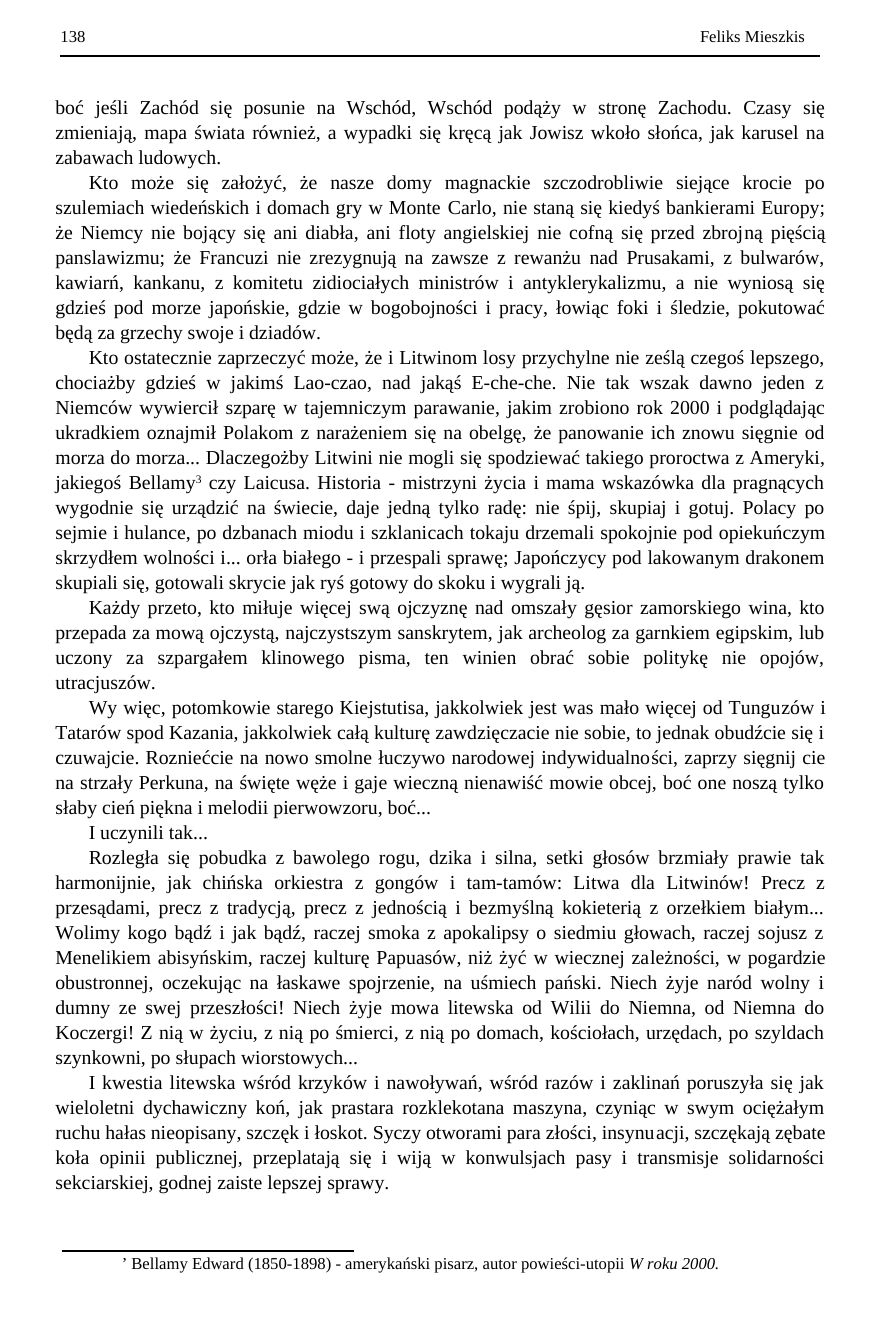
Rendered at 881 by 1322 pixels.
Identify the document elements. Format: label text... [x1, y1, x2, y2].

text I uczynili tak... [55, 821, 826, 844]
text Kto ostatecznie zaprzeczyć może, że i Litwinom losy przychylne nie ześlą czegoś lepszego, chociażby gdzieś w jakimś Lao-czao, nad jakąś E-che-che. Nie tak wszak dawno jeden z Niemców wywiercił szparę w tajemniczym parawanie, jakim zrobiono rok 2000 i podglądając ukradkiem oznajmił Polakom z narażeniem się na obelgę, że panowanie ich znowu sięgnie od morza do morza... Dlaczegożby Litwini nie mogli się spodziewać takiego proroctwa z Ameryki, jakiegoś Bellamy3 czy Laicusa. Historia - mistrzyni życia i mama wskazówka dla pragnących wygodnie się urządzić na świecie, daje jedną tylko radę: nie śpij, skupiaj i gotuj. Polacy po sejmie i hulance, po dzbanach miodu i szklani­cach tokaju drzemali spokojnie pod opiekuńczym skrzydłem wolności i... orła białego - i przespali sprawę; Japończycy pod lakowanym drakonem skupiali się, gotowali skrycie jak ryś gotowy do skoku i wygrali ją. [55, 346, 826, 594]
text Rozległa się pobudka z bawolego rogu, dzika i silna, setki głosów brzmiały prawie tak harmonijnie, jak chińska orkiestra z gongów i tam-tamów: Litwa dla Litwinów! Precz z przesądami, precz z tradycją, precz z jednością i bezmyślną kokieterią z orzełkiem białym... Wolimy kogo bądź i jak bądź, raczej smoka z apokalipsy o siedmiu głowach, raczej sojusz z Menelikiem abisyńskim, raczej kulturę Papuasów, niż żyć w wiecznej za­leżności, w pogardzie obustronnej, oczekując na łaskawe spojrzenie, na uśmiech pański. Niech żyje naród wolny i dumny ze swej przeszłości! Niech żyje mowa litewska od Wilii do Niemna, od Niemna do Koczergi! Z nią w życiu, z nią po śmierci, z nią po domach, kościołach, urzędach, po szyldach szynkowni, po słupach wiorstowych... [55, 846, 826, 1069]
text Każdy przeto, kto miłuje więcej swą ojczyznę nad omszały gęsior zamorskiego wina, kto przepada za mową ojczystą, najczystszym sanskrytem, jak archeolog za garnkiem egipskim, lub uczony za szpargałem klinowego pisma, ten winien obrać sobie politykę nie opojów, utracjuszów. [55, 596, 826, 694]
text 138 [60, 27, 90, 46]
text Wy więc, potomkowie starego Kiejstutisa, jakkolwiek jest was mało więcej od Tungu­zów i Tatarów spod Kazania, jakkolwiek całą kulturę zawdzięczacie nie sobie, to jednak obudźcie się i czuwajcie. Rozniećcie na nowo smolne łuczywo narodowej indywidualno­ści, zaprzy sięgnij cie na strzały Perkuna, na święte węże i gaje wieczną nienawiść mowie obcej, boć one noszą tylko słaby cień piękna i melodii pierwowzoru, boć... [55, 696, 826, 819]
text ’ Bellamy Edward (1850-1898) - amerykański pisarz, autor powieści-utopii W roku 2000. [88, 1254, 721, 1273]
text Kto może się założyć, że nasze domy magnackie szczodrobliwie siejące krocie po szulemiach wiedeńskich i domach gry w Monte Carlo, nie staną się kiedyś bankierami Europy; że Niemcy nie bojący się ani diabła, ani floty angielskiej nie cofną się przed zbroj­ną pięścią panslawizmu; że Francuzi nie zrezygnują na zawsze z rewanżu nad Prusakami, z bulwarów, kawiarń, kankanu, z komitetu zidiociałych ministrów i antyklerykalizmu, a nie wyniosą się gdzieś pod morze japońskie, gdzie w bogobojności i pracy, łowiąc foki i śledzie, pokutować będą za grzechy swoje i dziadów. [55, 171, 826, 344]
text Feliks Mieszkis [700, 27, 822, 46]
text boć jeśli Zachód się posunie na Wschód, Wschód podąży w stronę Zachodu. Czasy się zmieniają, mapa świata również, a wypadki się kręcą jak Jowisz wkoło słońca, jak karusel na zabawach ludowych. [55, 96, 826, 169]
text I kwestia litewska wśród krzyków i nawoływań, wśród razów i zaklinań poruszyła się jak wieloletni dychawiczny koń, jak prastara rozklekotana maszyna, czyniąc w swym ociężałym ruchu hałas nieopisany, szczęk i łoskot. Syczy otworami para złości, insynu­acji, szczękają zębate koła opinii publicznej, przeplatają się i wiją w konwulsjach pasy i transmisje solidarności sekciarskiej, godnej zaiste lepszej sprawy. [55, 1071, 826, 1194]
